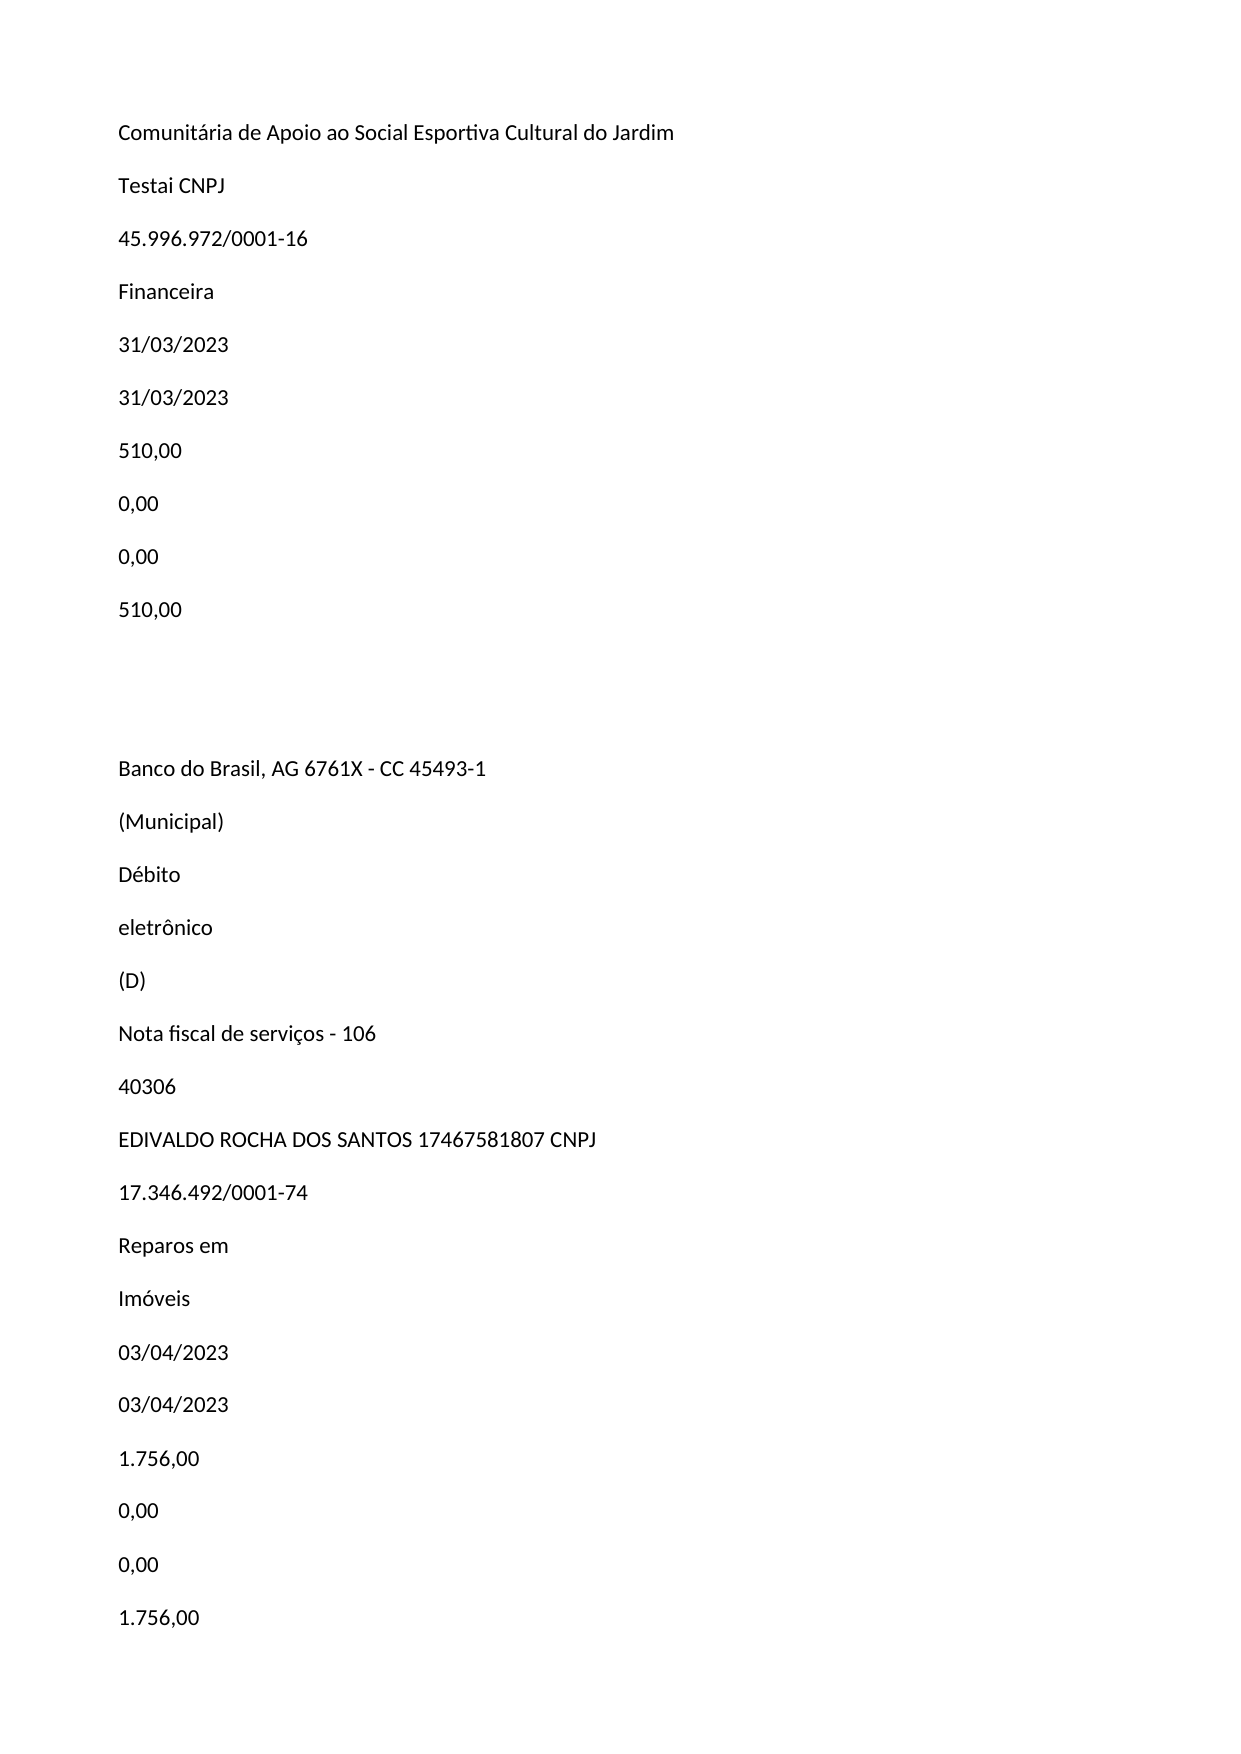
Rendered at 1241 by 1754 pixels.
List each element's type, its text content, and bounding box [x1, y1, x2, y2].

text (D) [118, 966, 1122, 994]
text Imóveis [118, 1284, 1122, 1313]
text EDIVALDO ROCHA DOS SANTOS 17467581807 CNPJ [118, 1126, 1122, 1153]
text 31/03/2023 [118, 383, 1122, 411]
text 510,00 [118, 595, 1122, 623]
text Nota fiscal de serviços - 106 [118, 1019, 1122, 1047]
text Testai CNPJ [118, 171, 1122, 199]
text 40306 [118, 1072, 1122, 1101]
text 45.996.972/0001-16 [118, 224, 1122, 252]
text 17.346.492/0001-74 [118, 1178, 1122, 1207]
text 510,00 [118, 436, 1122, 464]
text Débito [118, 860, 1122, 888]
text Banco do Brasil, AG 6761X - CC 45493-1 [118, 754, 1122, 782]
text 03/04/2023 [118, 1391, 1122, 1419]
text 0,00 [118, 1550, 1122, 1578]
text 0,00 [118, 489, 1122, 517]
text 31/03/2023 [118, 330, 1122, 358]
text Financeira [118, 277, 1122, 305]
text 1.756,00 [118, 1444, 1122, 1472]
text 0,00 [118, 1497, 1122, 1525]
text Comunitária de Apoio ao Social Esportiva Cultural do Jardim [118, 118, 1122, 146]
text (Municipal) [118, 807, 1122, 835]
text 0,00 [118, 542, 1122, 570]
text Reparos em [118, 1232, 1122, 1259]
text 1.756,00 [118, 1603, 1122, 1631]
text eletrônico [118, 913, 1122, 941]
text 03/04/2023 [118, 1338, 1122, 1366]
